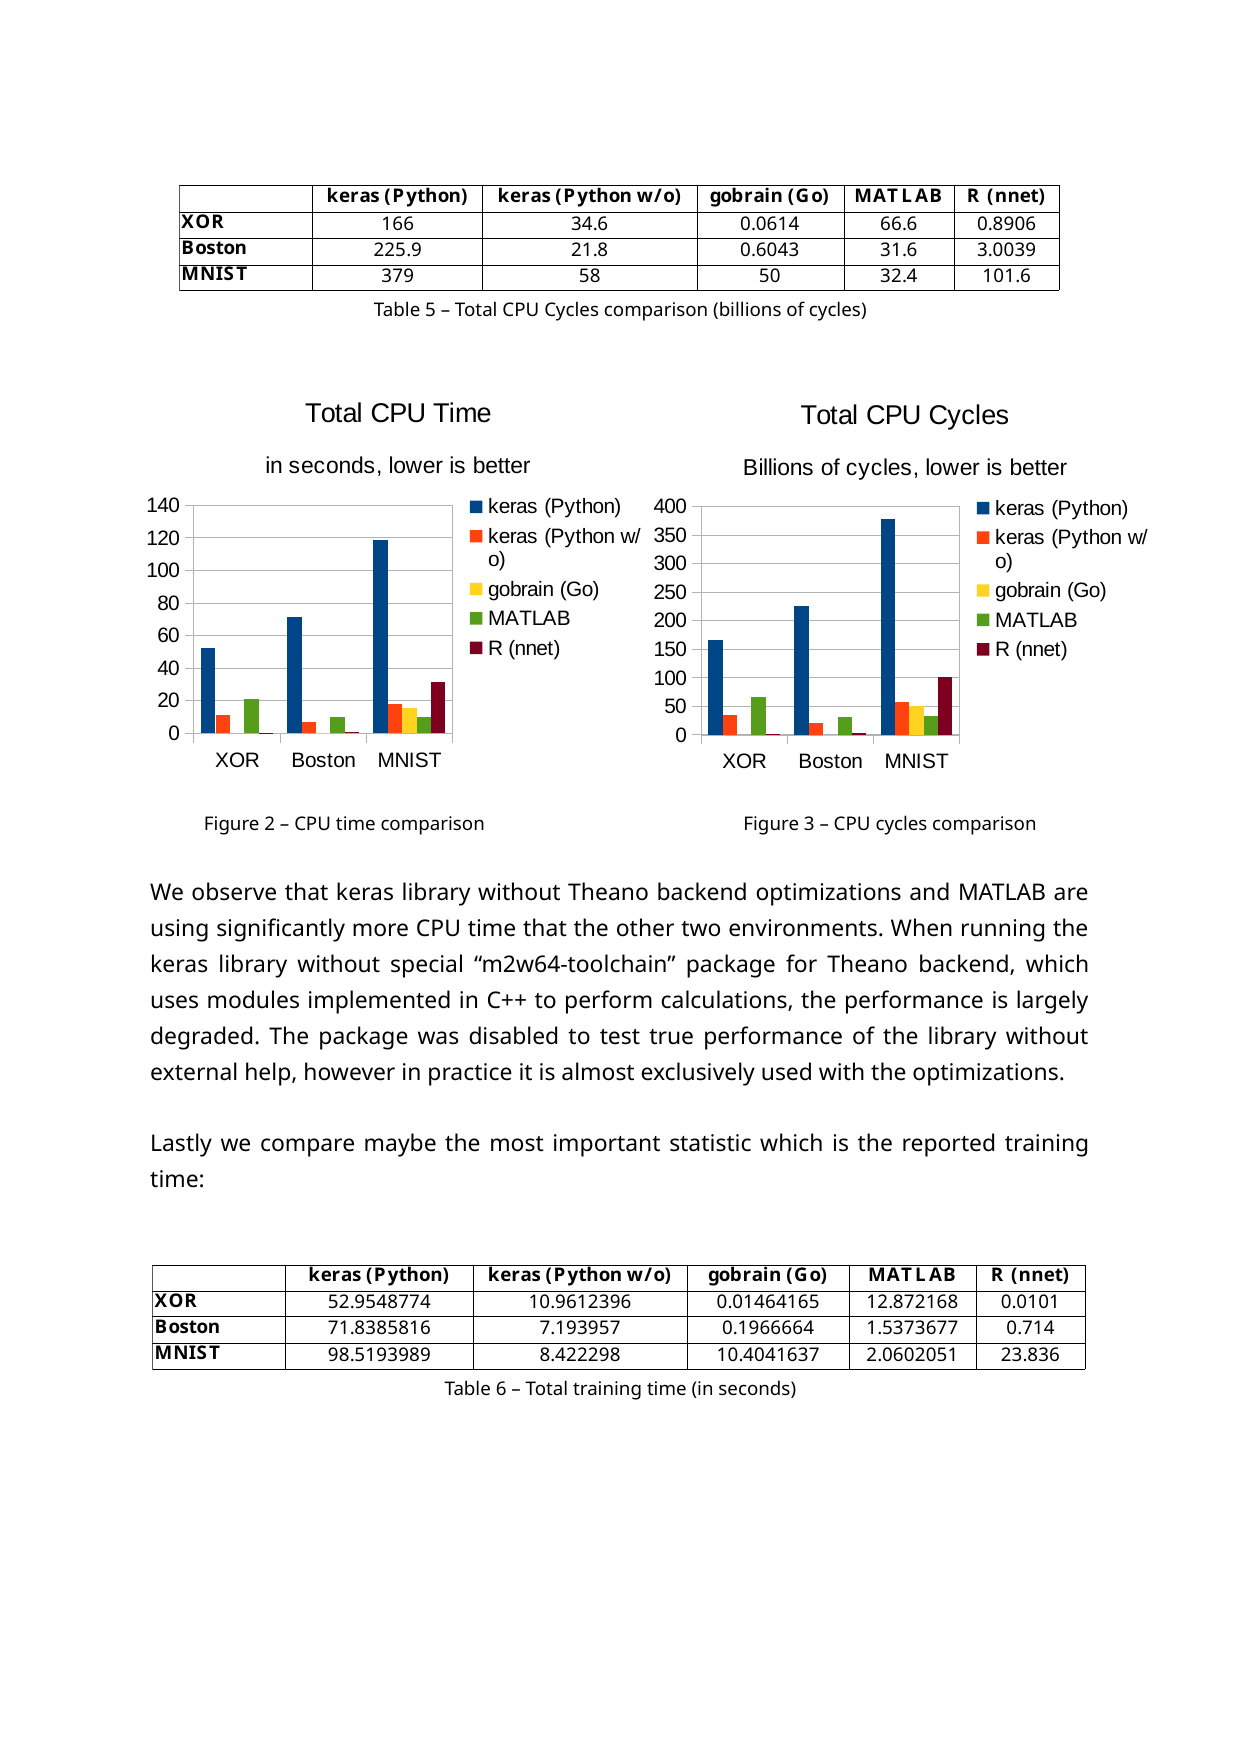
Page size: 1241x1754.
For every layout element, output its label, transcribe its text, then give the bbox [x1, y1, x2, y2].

text Lastly we compare maybe the most important statistic which is the reported training time: [150, 1127, 1090, 1194]
text Figure 2 – CPU time comparison Figure 3 – CPU cycles comparison [150, 811, 1090, 836]
text Table 5 – Total CPU Cycles comparison (billions of cycles) [150, 186, 1090, 322]
text Table 6 – Total training time (in seconds) [150, 1264, 1090, 1400]
text We observe that keras library without Theano backend optimizations and MATLAB are using significantly more CPU time that the other two environments. When running the keras library without special “m2w64-toolchain” package for Theano backend, which uses modules implemented in C++ to perform calculations, the performance is largely degraded. The package was disabled to test true performance of the library without external help, however in practice it is almost exclusively used with the optimizations. [150, 876, 1090, 1087]
